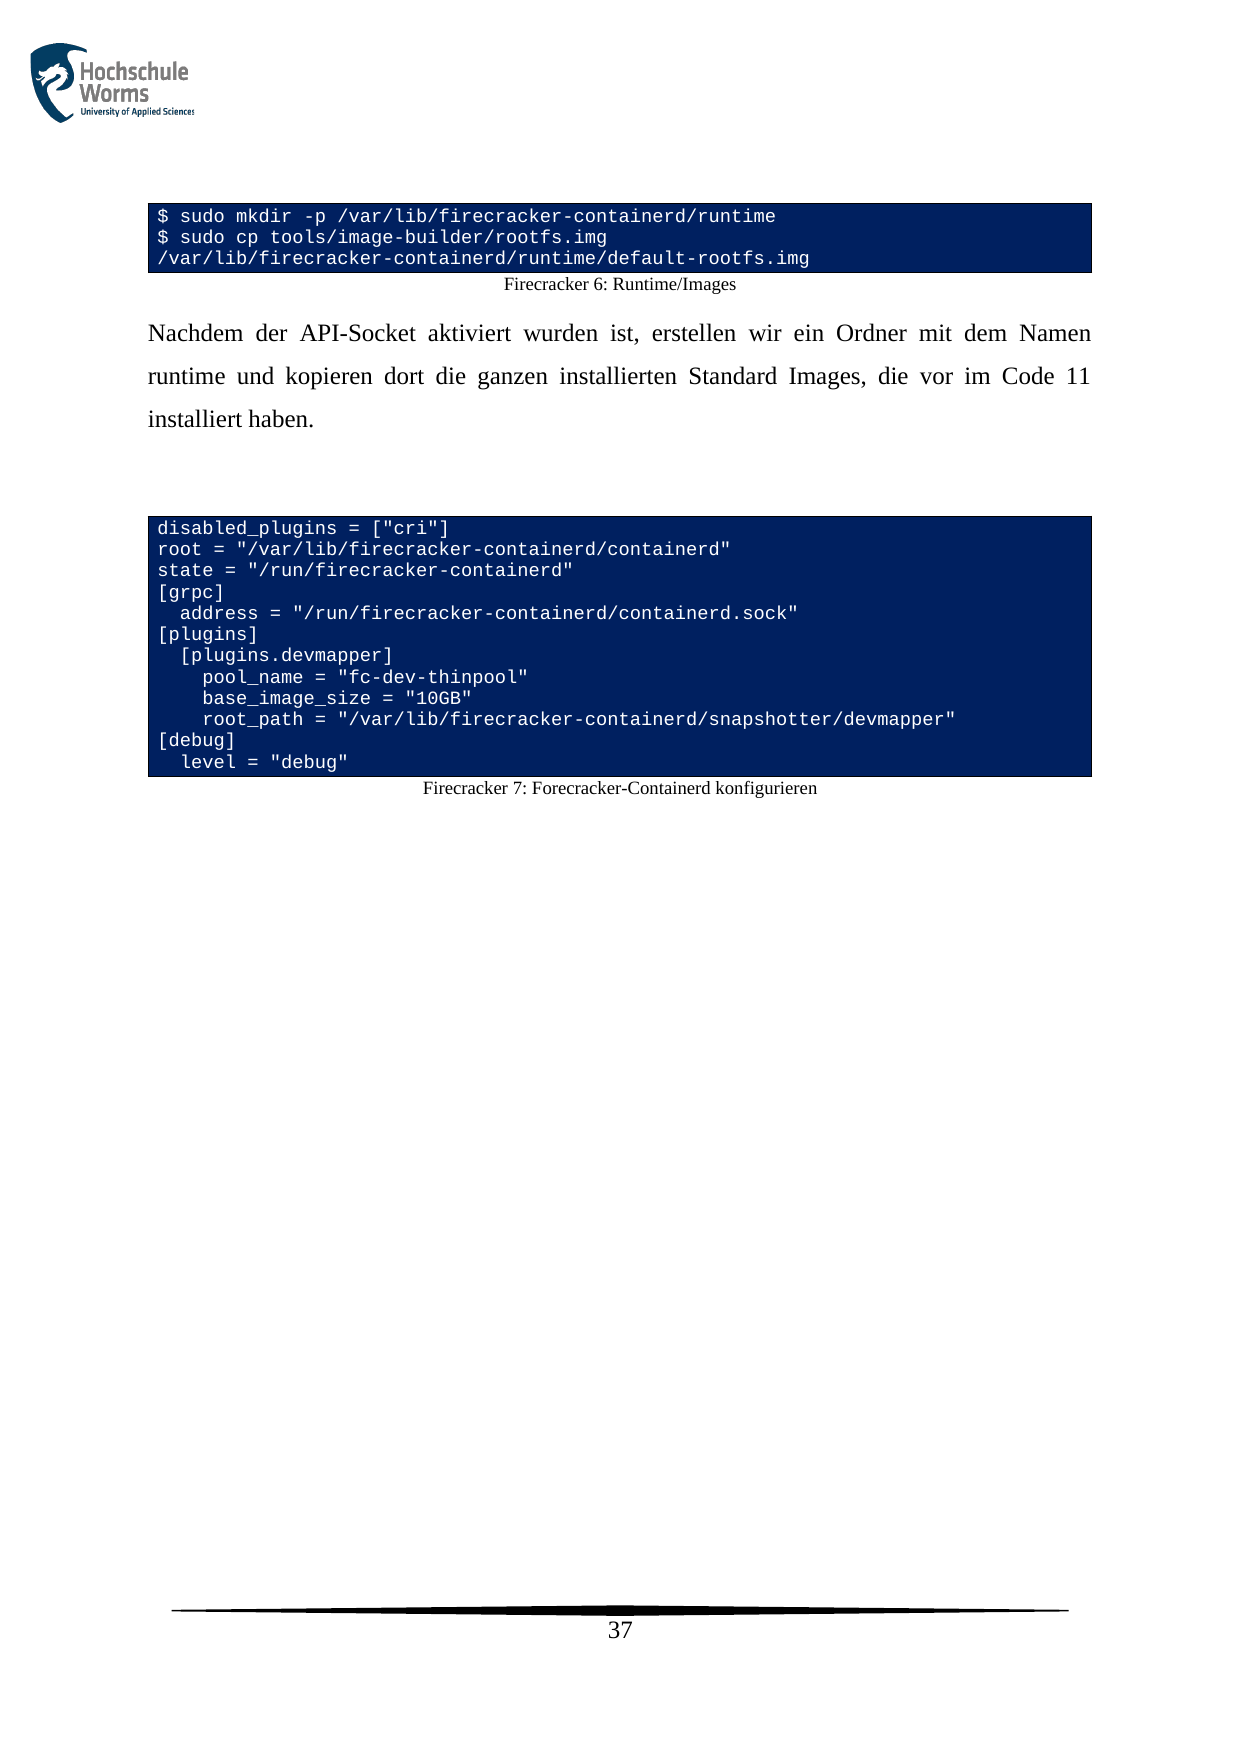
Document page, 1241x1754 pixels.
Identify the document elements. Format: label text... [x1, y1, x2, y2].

text disabled_plugins = ["cri"] [149, 517, 1091, 537]
text address = "/run/firecracker-containerd/containerd.sock" [149, 601, 1091, 622]
text level = "debug" [149, 749, 1091, 776]
text Firecracker 7: Forecracker-Containerd konfigurieren [148, 777, 1092, 798]
text pool_name = "fc-dev-thinpool" [149, 664, 1091, 686]
text root = "/var/lib/firecracker-containerd/containerd" [149, 537, 1091, 558]
text [plugins] [149, 622, 1091, 643]
text Firecracker 6: Runtime/Images [148, 273, 1092, 295]
text [debug] [149, 728, 1091, 749]
text state = "/run/firecracker-containerd" [149, 558, 1091, 579]
text root_path = "/var/lib/firecracker-containerd/snapshotter/devmapper" [149, 707, 1091, 728]
text [plugins.devmapper] [149, 643, 1091, 664]
text Nachdem der API-Socket aktiviert wurden ist, erstellen wir ein Ordner mit dem Namen runtime und kopieren dort die ganzen installierten Standard Images, die vor im Code 11 installiert haben. [148, 318, 1092, 433]
text $ sudo mkdir -p /var/lib/firecracker-containerd/runtime [149, 204, 1091, 224]
text [grpc] [149, 579, 1091, 601]
text base_image_size = "10GB" [149, 686, 1091, 707]
text $ sudo cp tools/image-builder/rootfs.img /var/lib/firecracker-containerd/runtime/default-rootfs.img [149, 224, 1091, 272]
